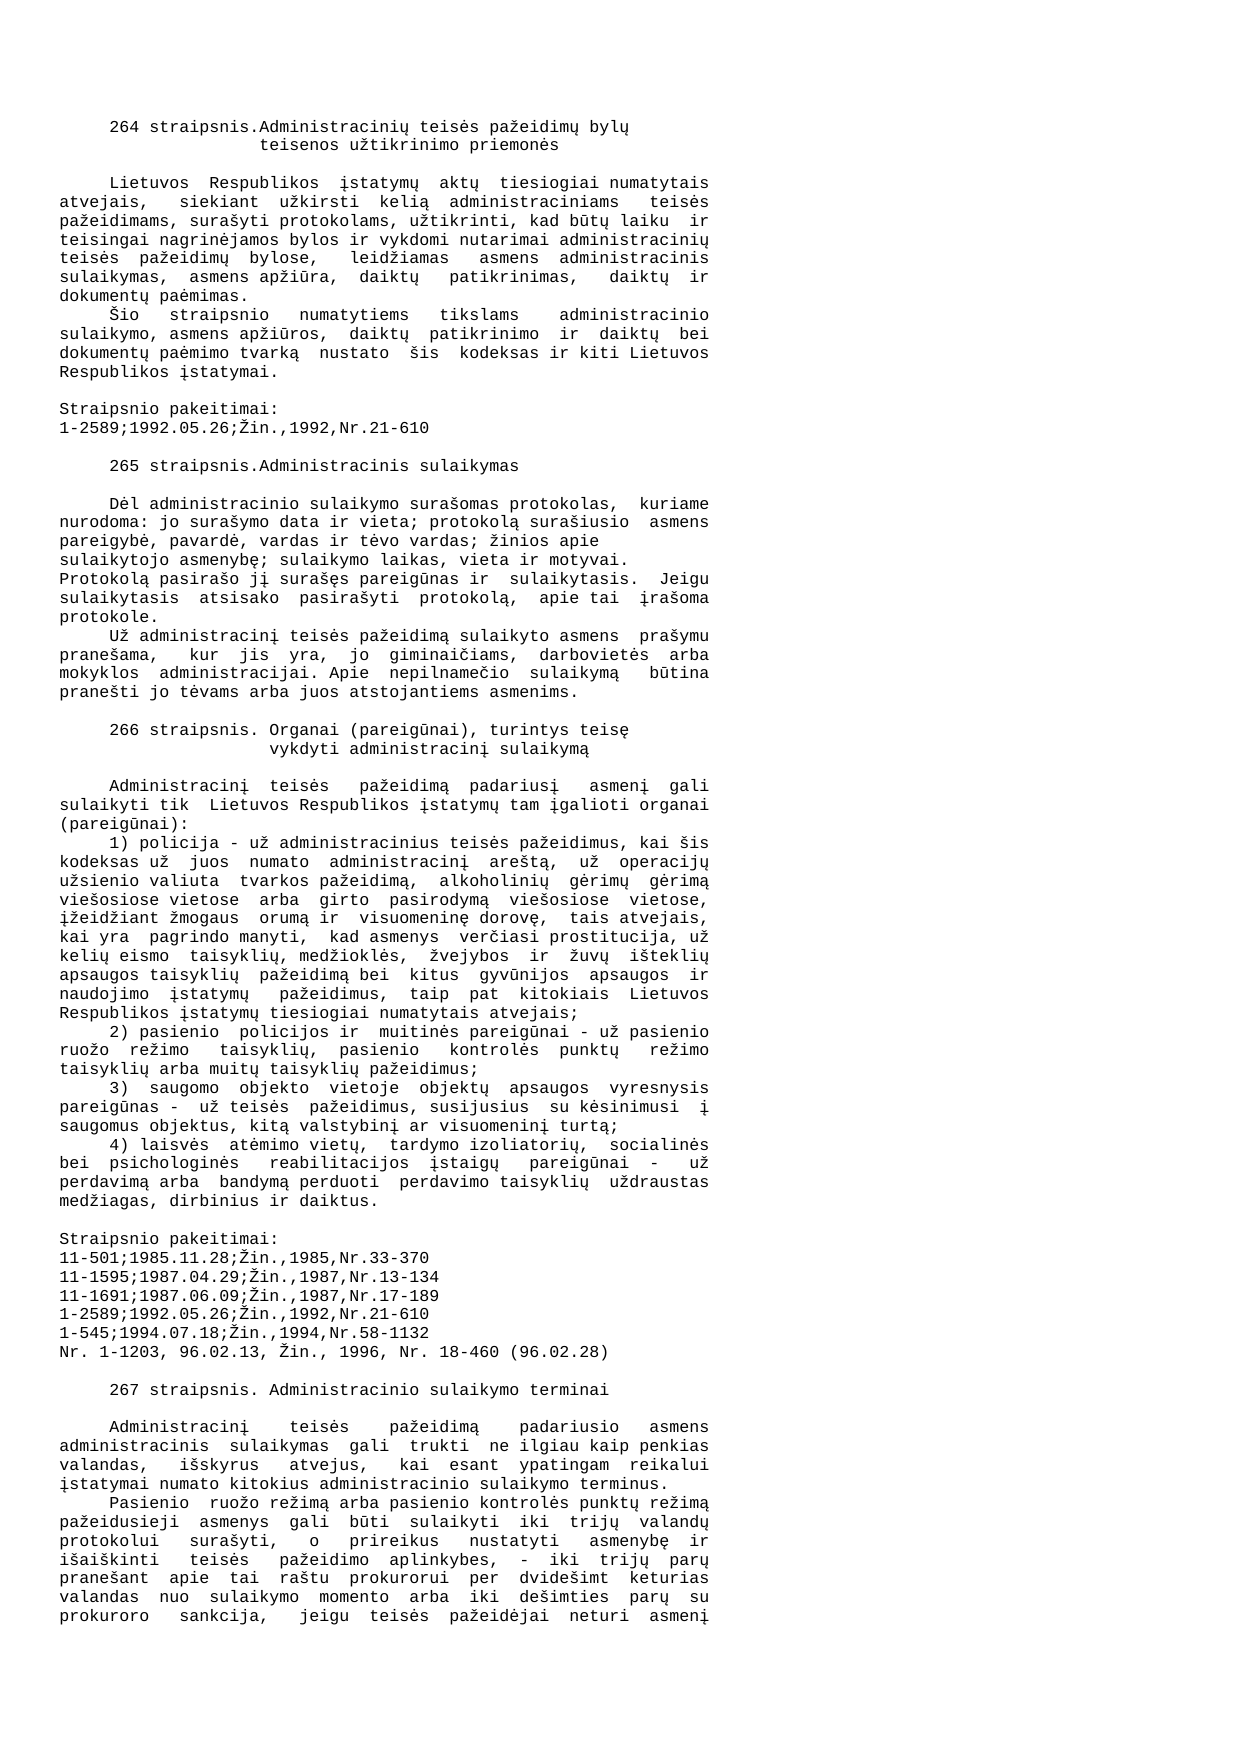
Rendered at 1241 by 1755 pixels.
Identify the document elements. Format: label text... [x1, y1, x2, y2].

text Už administracinį teisės pažeidimą sulaikyto asmens prašymu [59, 627, 1122, 646]
text atvejais, siekiant užkirsti kelią administraciniams teisės [59, 193, 1122, 212]
text kai yra pagrindo manyti, kad asmenys verčiasi prostitucija, už [59, 929, 1122, 948]
text 267 straipsnis. Administracinio sulaikymo terminai [59, 1381, 1122, 1400]
text protokolui surašyti, o prireikus nustatyti asmenybę ir [59, 1532, 1122, 1551]
text 264 straipsnis.Administracinių teisės pažeidimų bylų [59, 118, 1122, 137]
text užsienio valiuta tvarkos pažeidimą, alkoholinių gėrimų gėrimą [59, 872, 1122, 891]
text Respublikos įstatymai. [59, 363, 1122, 382]
text pažeidusieji asmenys gali būti sulaikyti iki trijų valandų [59, 1513, 1122, 1532]
text dokumentų paėmimas. [59, 288, 1122, 307]
text 1-545;1994.07.18;Žin.,1994,Nr.58-1132 [59, 1325, 1122, 1344]
text valandas, išskyrus atvejus, kai esant ypatingam reikalui [59, 1457, 1122, 1476]
text saugomus objektus, kitą valstybinį ar visuomeninį turtą; [59, 1117, 1122, 1136]
text sulaikyti tik Lietuvos Respublikos įstatymų tam įgalioti organai [59, 797, 1122, 816]
text Protokolą pasirašo jį surašęs pareigūnas ir sulaikytasis. Jeigu [59, 571, 1122, 589]
text 265 straipsnis.Administracinis sulaikymas [59, 457, 1122, 476]
text medžiagas, dirbinius ir daiktus. [59, 1193, 1122, 1212]
text įstatymai numato kitokius administracinio sulaikymo terminus. [59, 1476, 1122, 1494]
text Dėl administracinio sulaikymo surašomas protokolas, kuriame [59, 495, 1122, 514]
text mokyklos administracijai. Apie nepilnamečio sulaikymą būtina [59, 665, 1122, 684]
text (pareigūnai): [59, 816, 1122, 834]
text sulaikymo, asmens apžiūros, daiktų patikrinimo ir daiktų bei [59, 326, 1122, 344]
text Lietuvos Respublikos įstatymų aktų tiesiogiai numatytais [59, 175, 1122, 193]
text vykdyti administracinį sulaikymą [59, 740, 1122, 759]
text naudojimo įstatymų pažeidimus, taip pat kitokiais Lietuvos [59, 985, 1122, 1004]
text Administracinį teisės pažeidimą padariusio asmens [59, 1419, 1122, 1438]
text teisingai nagrinėjamos bylos ir vykdomi nutarimai administracinių [59, 231, 1122, 250]
text 11-501;1985.11.28;Žin.,1985,Nr.33-370 [59, 1249, 1122, 1268]
text pareigūnas - už teisės pažeidimus, susijusius su kėsinimusi į [59, 1098, 1122, 1117]
text teisenos užtikrinimo priemonės [59, 137, 1122, 156]
text nurodoma: jo surašymo data ir vieta; protokolą surašiusio asmens [59, 514, 1122, 533]
text 2) pasienio policijos ir muitinės pareigūnai - už pasienio [59, 1023, 1122, 1042]
text Pasienio ruožo režimą arba pasienio kontrolės punktų režimą [59, 1494, 1122, 1513]
text sulaikytojo asmenybę; sulaikymo laikas, vieta ir motyvai. [59, 552, 1122, 571]
text 3) saugomo objekto vietoje objektų apsaugos vyresnysis [59, 1080, 1122, 1098]
text taisyklių arba muitų taisyklių pažeidimus; [59, 1061, 1122, 1080]
text sulaikytasis atsisako pasirašyti protokolą, apie tai įrašoma [59, 589, 1122, 608]
text įžeidžiant žmogaus orumą ir visuomeninę dorovę, tais atvejais, [59, 910, 1122, 929]
text viešosiose vietose arba girto pasirodymą viešosiose vietose, [59, 891, 1122, 910]
text 11-1595;1987.04.29;Žin.,1987,Nr.13-134 [59, 1268, 1122, 1287]
text pažeidimams, surašyti protokolams, užtikrinti, kad būtų laiku ir [59, 212, 1122, 231]
text Administracinį teisės pažeidimą padariusį asmenį gali [59, 778, 1122, 797]
text sulaikymas, asmens apžiūra, daiktų patikrinimas, daiktų ir [59, 269, 1122, 288]
text ruožo režimo taisyklių, pasienio kontrolės punktų režimo [59, 1042, 1122, 1061]
text administracinis sulaikymas gali trukti ne ilgiau kaip penkias [59, 1438, 1122, 1457]
text valandas nuo sulaikymo momento arba iki dešimties parų su [59, 1589, 1122, 1608]
text dokumentų paėmimo tvarką nustato šis kodeksas ir kiti Lietuvos [59, 344, 1122, 363]
text Straipsnio pakeitimai: [59, 401, 1122, 420]
text Respublikos įstatymų tiesiogiai numatytais atvejais; [59, 1004, 1122, 1023]
text 266 straipsnis. Organai (pareigūnai), turintys teisę [59, 721, 1122, 740]
text 4) laisvės atėmimo vietų, tardymo izoliatorių, socialinės [59, 1136, 1122, 1155]
text pareigybė, pavardė, vardas ir tėvo vardas; žinios apie [59, 533, 1122, 552]
text 11-1691;1987.06.09;Žin.,1987,Nr.17-189 [59, 1287, 1122, 1306]
text kelių eismo taisyklių, medžioklės, žvejybos ir žuvų išteklių [59, 948, 1122, 967]
text Šio straipsnio numatytiems tikslams administracinio [59, 307, 1122, 326]
text Straipsnio pakeitimai: [59, 1231, 1122, 1249]
text 1) policija - už administracinius teisės pažeidimus, kai šis [59, 834, 1122, 853]
text apsaugos taisyklių pažeidimą bei kitus gyvūnijos apsaugos ir [59, 967, 1122, 985]
text teisės pažeidimų bylose, leidžiamas asmens administracinis [59, 250, 1122, 269]
text Nr. 1-1203, 96.02.13, Žin., 1996, Nr. 18-460 (96.02.28) [59, 1344, 1122, 1362]
text pranešama, kur jis yra, jo giminaičiams, darbovietės arba [59, 646, 1122, 665]
text kodeksas už juos numato administracinį areštą, už operacijų [59, 853, 1122, 872]
text išaiškinti teisės pažeidimo aplinkybes, - iki trijų parų [59, 1551, 1122, 1570]
text pranešti jo tėvams arba juos atstojantiems asmenims. [59, 684, 1122, 703]
text bei psichologinės reabilitacijos įstaigų pareigūnai - už [59, 1155, 1122, 1174]
text perdavimą arba bandymą perduoti perdavimo taisyklių uždraustas [59, 1174, 1122, 1193]
text 1-2589;1992.05.26;Žin.,1992,Nr.21-610 [59, 420, 1122, 439]
text pranešant apie tai raštu prokurorui per dvidešimt keturias [59, 1570, 1122, 1589]
text 1-2589;1992.05.26;Žin.,1992,Nr.21-610 [59, 1306, 1122, 1325]
text protokole. [59, 608, 1122, 627]
text prokuroro sankcija, jeigu teisės pažeidėjai neturi asmenį [59, 1608, 1122, 1626]
